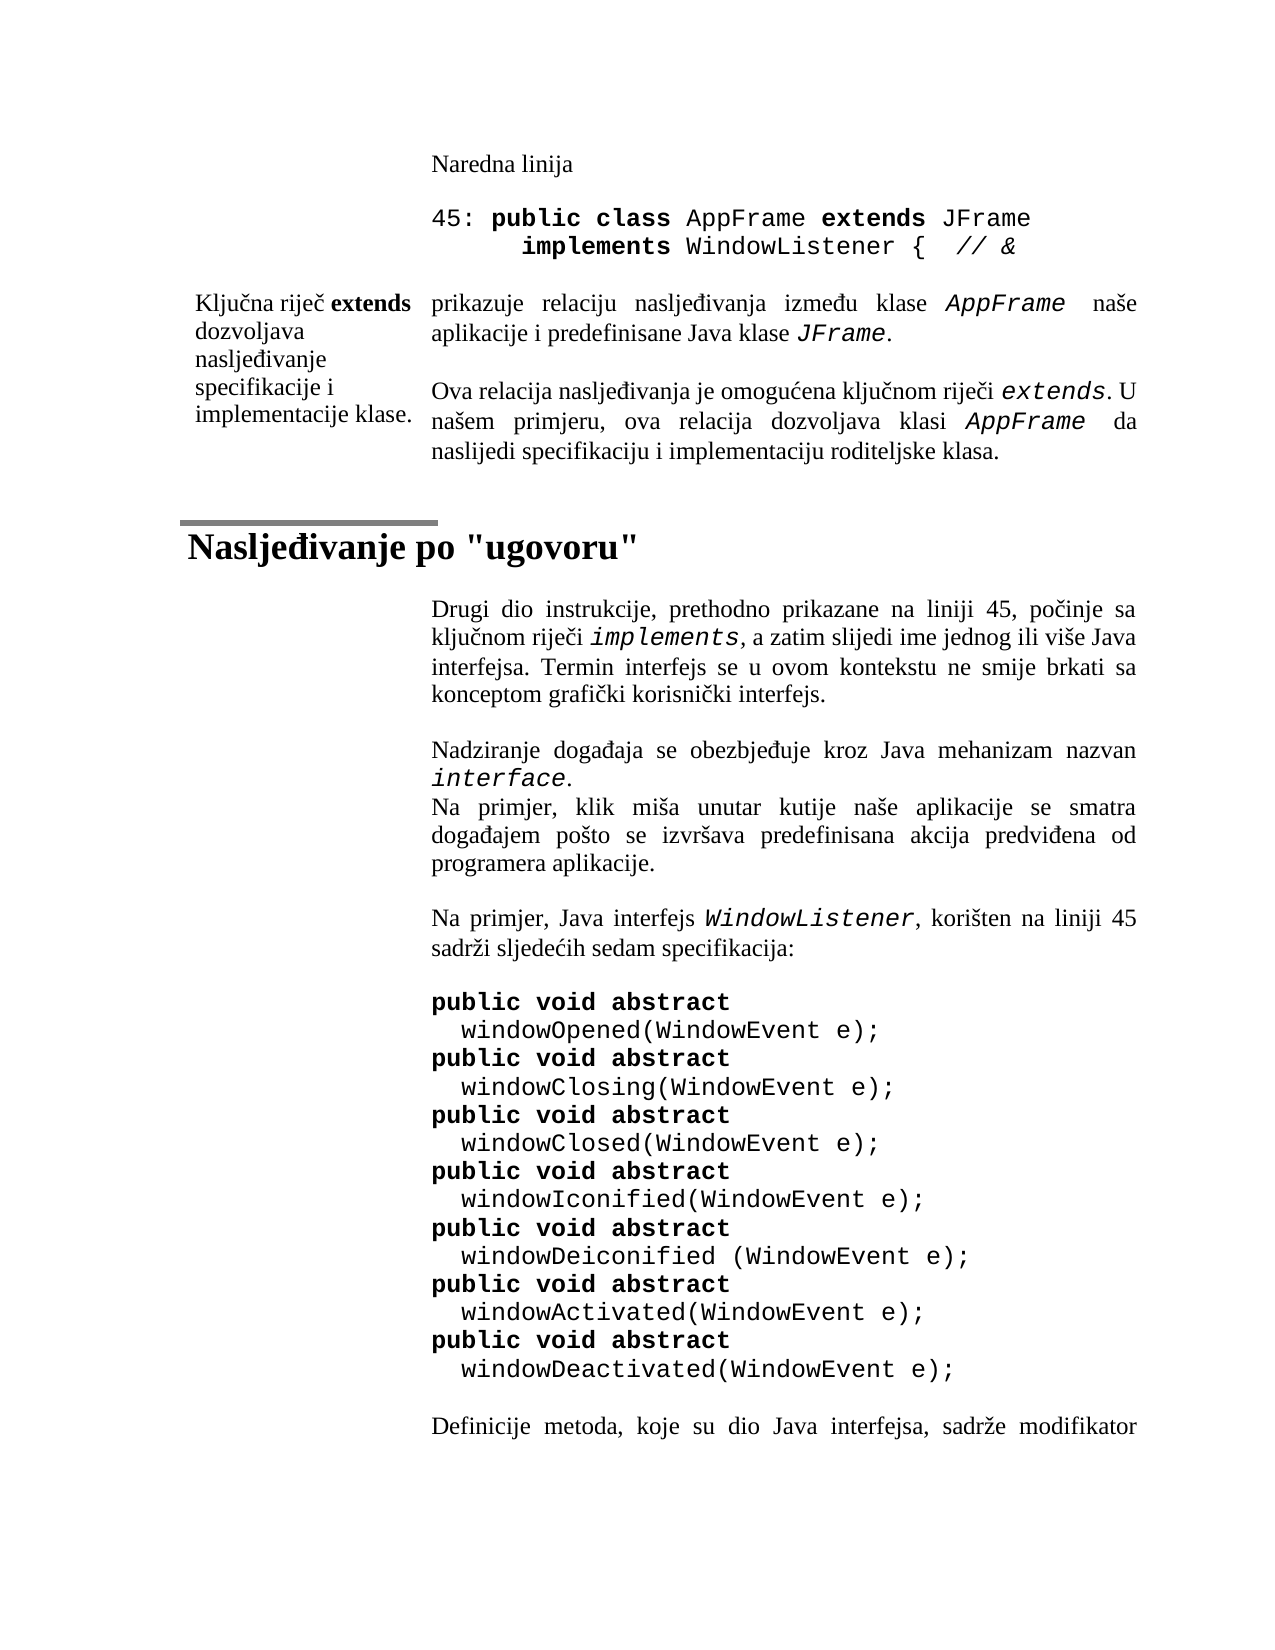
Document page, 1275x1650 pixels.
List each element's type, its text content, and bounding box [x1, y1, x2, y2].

table_cell [180, 794, 424, 877]
table_cell Na primjer, klik miša unutar kutije naše aplikacije se smatra događajem pošto se izvršava predefinisana akcija predviđena od programera aplikacije. [424, 794, 1144, 877]
subtitle Nasljeđivanje po "ugovoru" [187, 526, 1087, 568]
table_header [180, 520, 438, 526]
table_header Ključna riječ extends dozvoljava nasljeđivanje specifikacije i implementacije klase. [188, 290, 424, 465]
table_header Nadziranje događaja se obezbjeđuje kroz Java mehanizam nazvan interface. [424, 736, 1144, 793]
table_header [180, 1413, 424, 1440]
table_header Naredna linija 45: public class AppFrame extends JFrame implements WindowListener { // & [424, 150, 1144, 262]
table_header public void abstract windowOpened(WindowEvent e); public void abstract windowClosing(WindowEvent e); public void abstract windowClosed(WindowEvent e); public void abstract windowIconified(WindowEvent e); public void abstract windowDeiconified (WindowEvent e); public void abstract windowActivated(WindowEvent e); public void abstract windowDeactivated(WindowEvent e); [424, 990, 1147, 1385]
table_header prikazuje relaciju nasljeđivanja između klase AppFrame naše aplikacije i predefinisane Java klase JFrame. Ova relacija nasljeđivanja je omogućena ključnom riječi extends. U našem primjeru, ova relacija dozvoljava klasi AppFrame da naslijedi specifikaciju i implementaciju roditeljske klasa. [424, 290, 1144, 465]
table_header Na primjer, Java interfejs WindowListener, korišten na liniji 45 sadrži sljedećih sedam specifikacija: [424, 904, 1144, 962]
table_header [180, 904, 424, 962]
table_header [180, 736, 424, 793]
table_header [188, 150, 424, 262]
table_header Definicije metoda, koje su dio Java interfejsa, sadrže modifikator [424, 1413, 1145, 1440]
table_header [180, 990, 424, 1385]
table_header [180, 595, 424, 708]
table_header Drugi dio instrukcije, prethodno prikazane na liniji 45, počinje sa ključnom riječi implements, a zatim slijedi ime jednog ili više Java interfejsa. Termin interfejs se u ovom kontekstu ne smije brkati sa konceptom grafički korisnički interfejs. [424, 595, 1144, 708]
